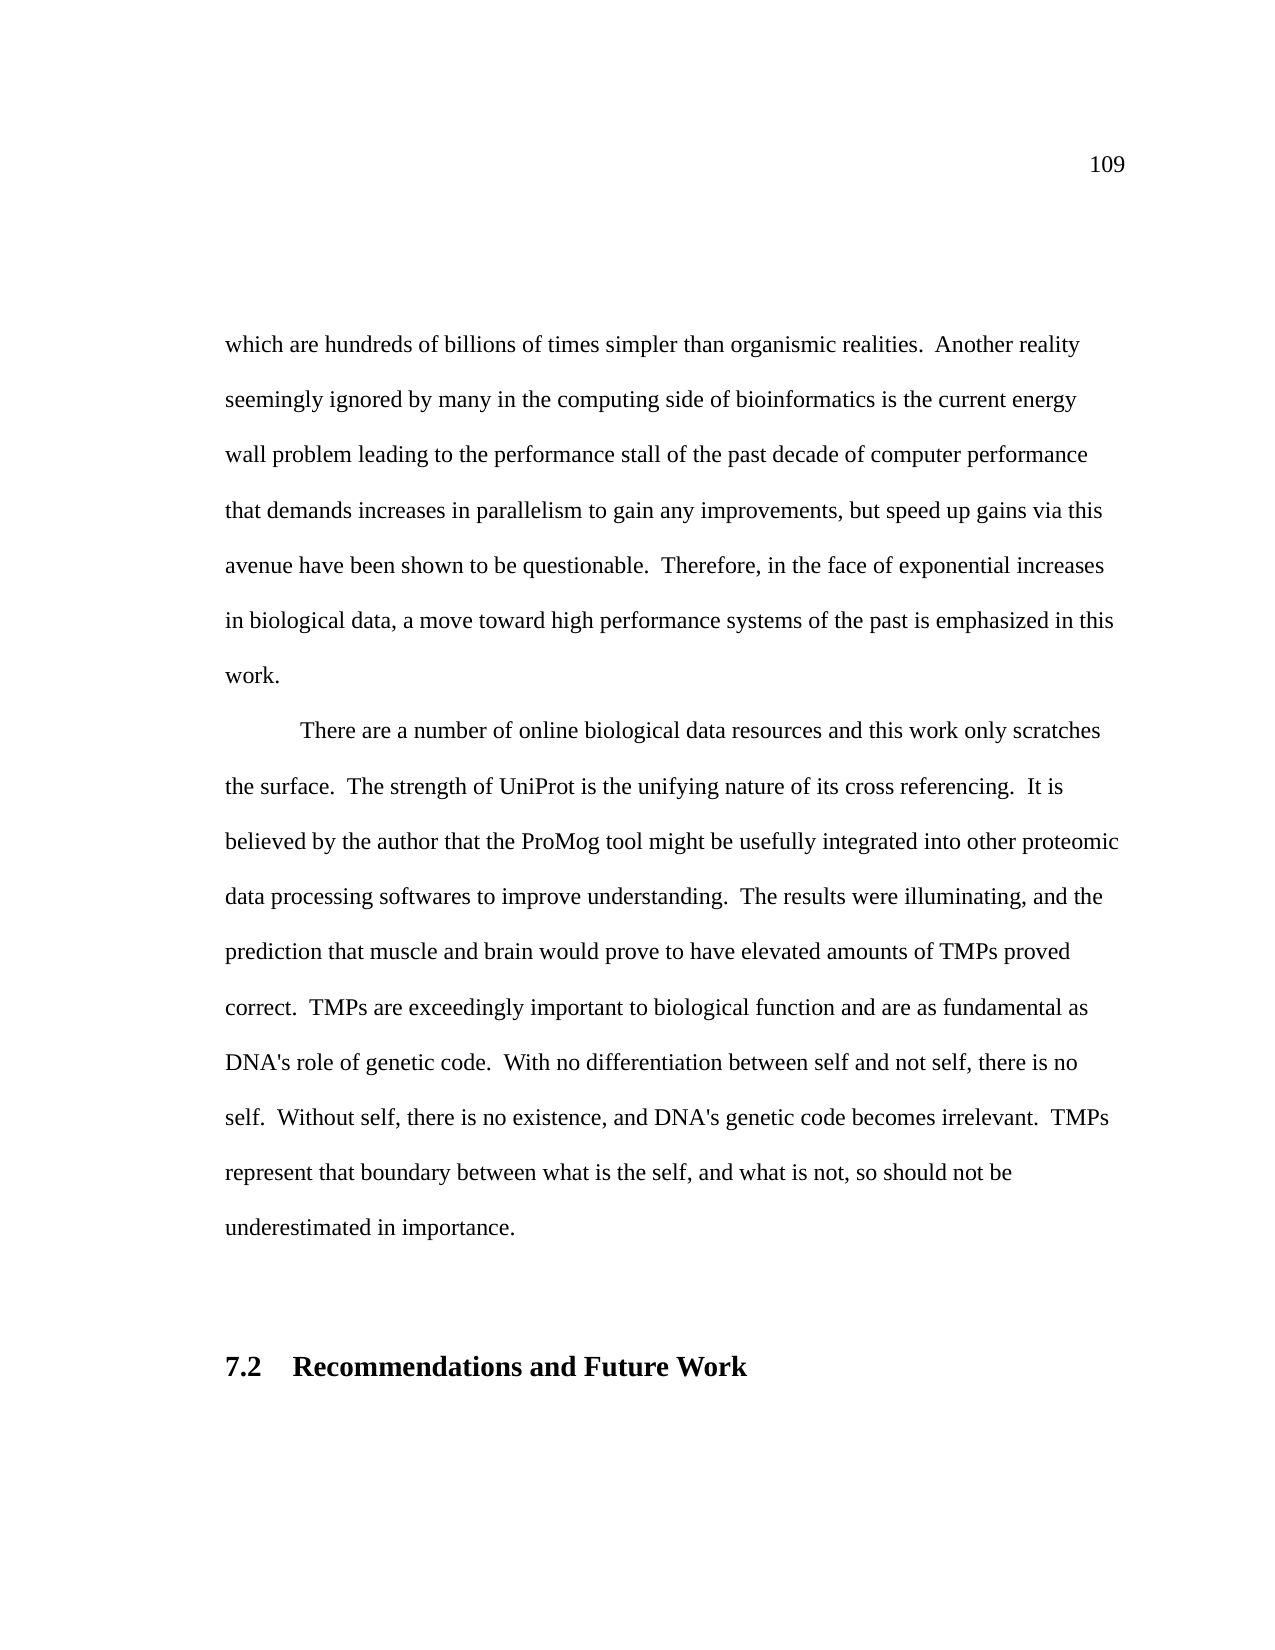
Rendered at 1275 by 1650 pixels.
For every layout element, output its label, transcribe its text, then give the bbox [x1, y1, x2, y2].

text which are hundreds of billions of times simpler than organismic realities. Another reality seemingly ignored by many in the computing side of bioinformatics is the current energy wall problem leading to the performance stall of the past decade of computer performance that demands increases in parallelism to gain any improvements, but speed up gains via this avenue have been shown to be questionable. Therefore, in the face of exponential increases in biological data, a move toward high performance systems of the past is emphasized in this work. [225, 330, 1125, 689]
text There are a number of online biological data resources and this work only scratches the surface. The strength of UniProt is the unifying nature of its cross referencing. It is believed by the author that the ProMog tool might be usefully integrated into other proteomic data processing softwares to improve understanding. The results were illuminating, and the prediction that muscle and brain would prove to have elevated amounts of TMPs proved correct. TMPs are exceedingly important to biological function and are as fundamental as DNA's role of genetic code. With no differentiation between self and not self, there is no self. Without self, there is no existence, and DNA's genetic code becomes irrelevant. TMPs represent that boundary between what is the self, and what is not, so should not be underestimated in importance. [225, 716, 1125, 1241]
subtitle Recommendations and Future Work [225, 1349, 1125, 1382]
